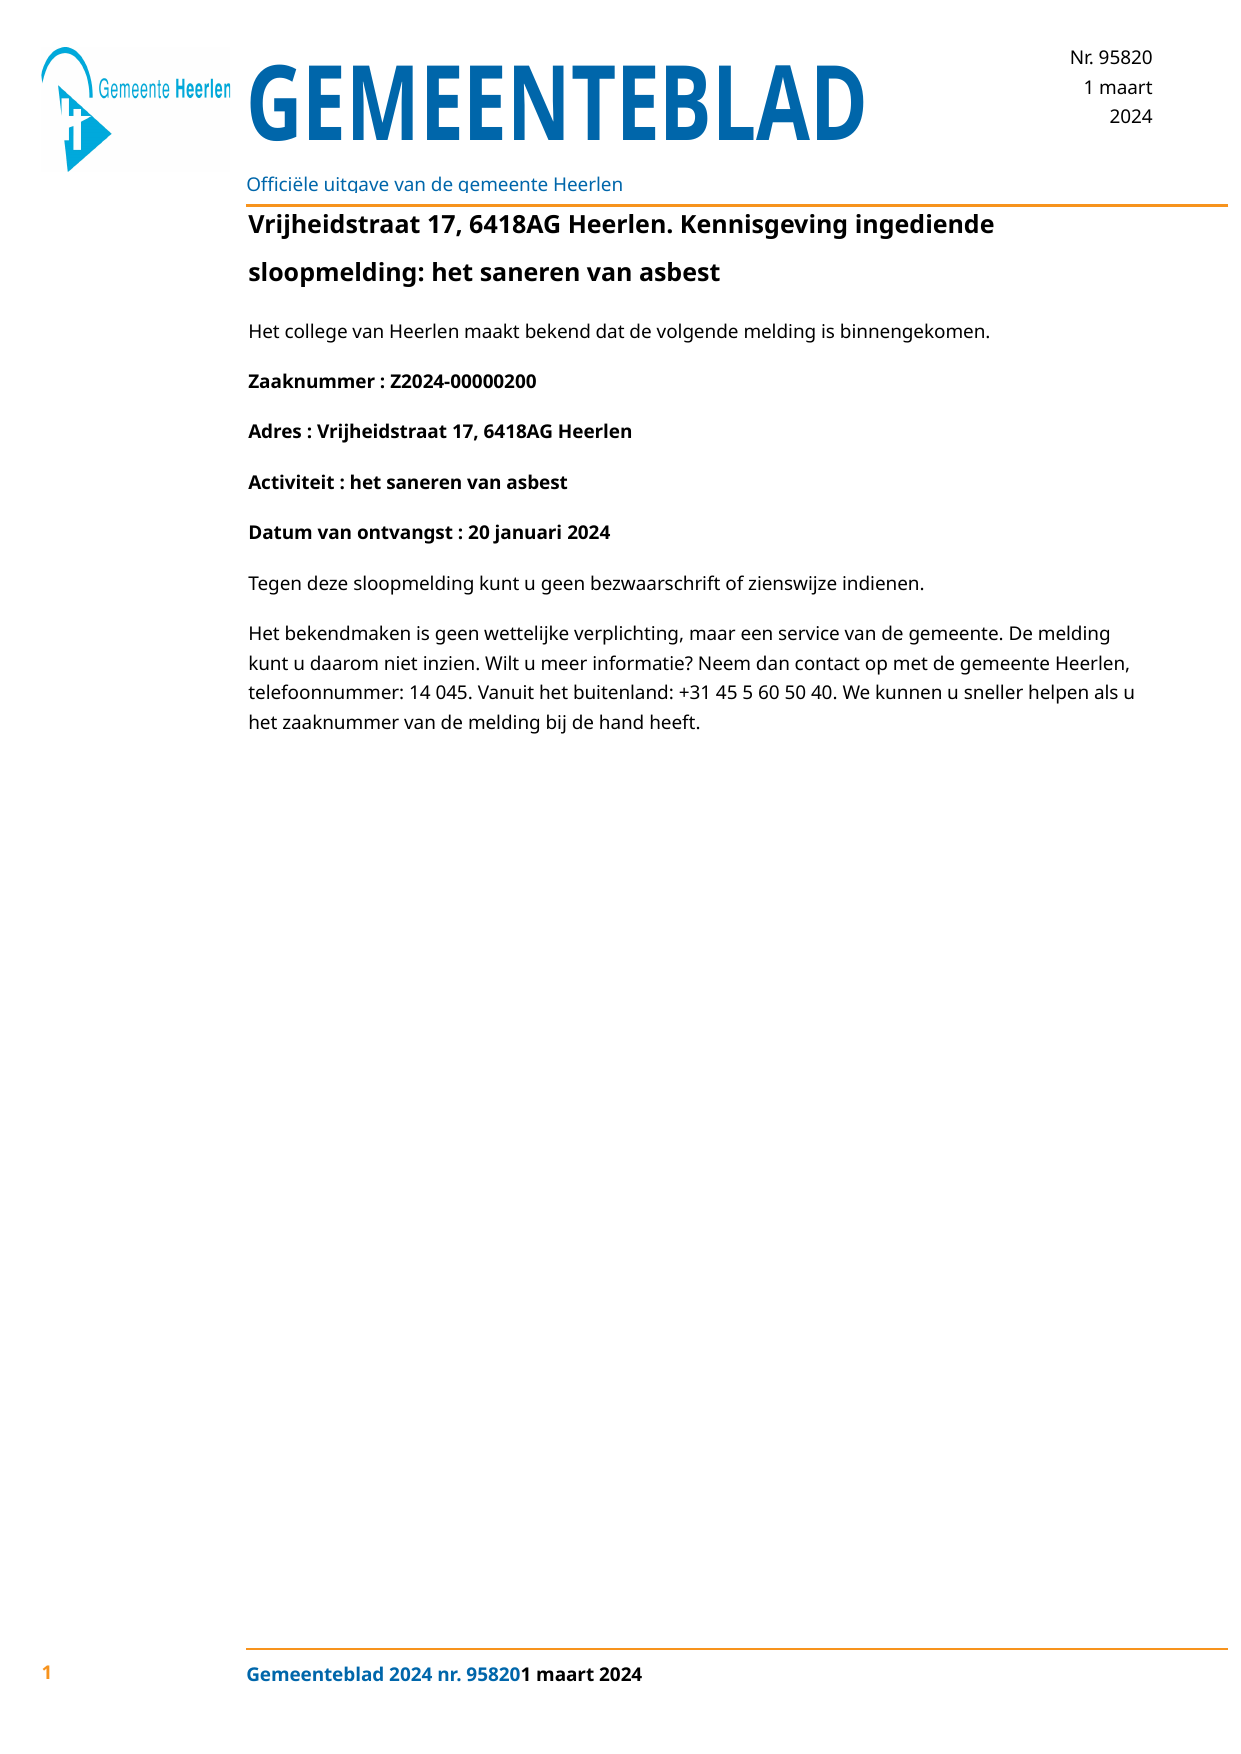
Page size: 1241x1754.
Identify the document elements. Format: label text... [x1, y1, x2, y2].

text Het bekendmaken is geen wettelijke verplichting, maar een service van de gemeente. De melding kunt u daarom niet inzien. Wilt u meer informatie? Neem dan contact op met de gemeente Heerlen, telefoonnummer: 14 045. Vanuit het buitenland: +31 45 5 60 50 40. We kunnen u sneller helpen als u het zaaknummer van de melding bij de hand heeft. [248, 620, 1152, 735]
text Vrijheidstraat 17, 6418AG Heerlen. Kennisgeving ingediende sloopmelding: het saneren van asbest [248, 207, 1152, 288]
text Tegen deze sloopmelding kunt u geen bezwaarschrift of zienswijze indienen. [248, 570, 1152, 596]
text Het college van Heerlen maakt bekend dat de volgende melding is binnengekomen. [248, 318, 1152, 344]
text Adres : Vrijheidstraat 17, 6418AG Heerlen [248, 419, 1152, 444]
text Activiteit : het saneren van asbest [248, 469, 1152, 495]
text Datum van ontvangst : 20 januari 2024 [248, 519, 1152, 545]
picture [41, 47, 231, 172]
picture [41, 47, 59, 70]
text Zaaknummer : Z2024-00000200 [248, 368, 1152, 394]
